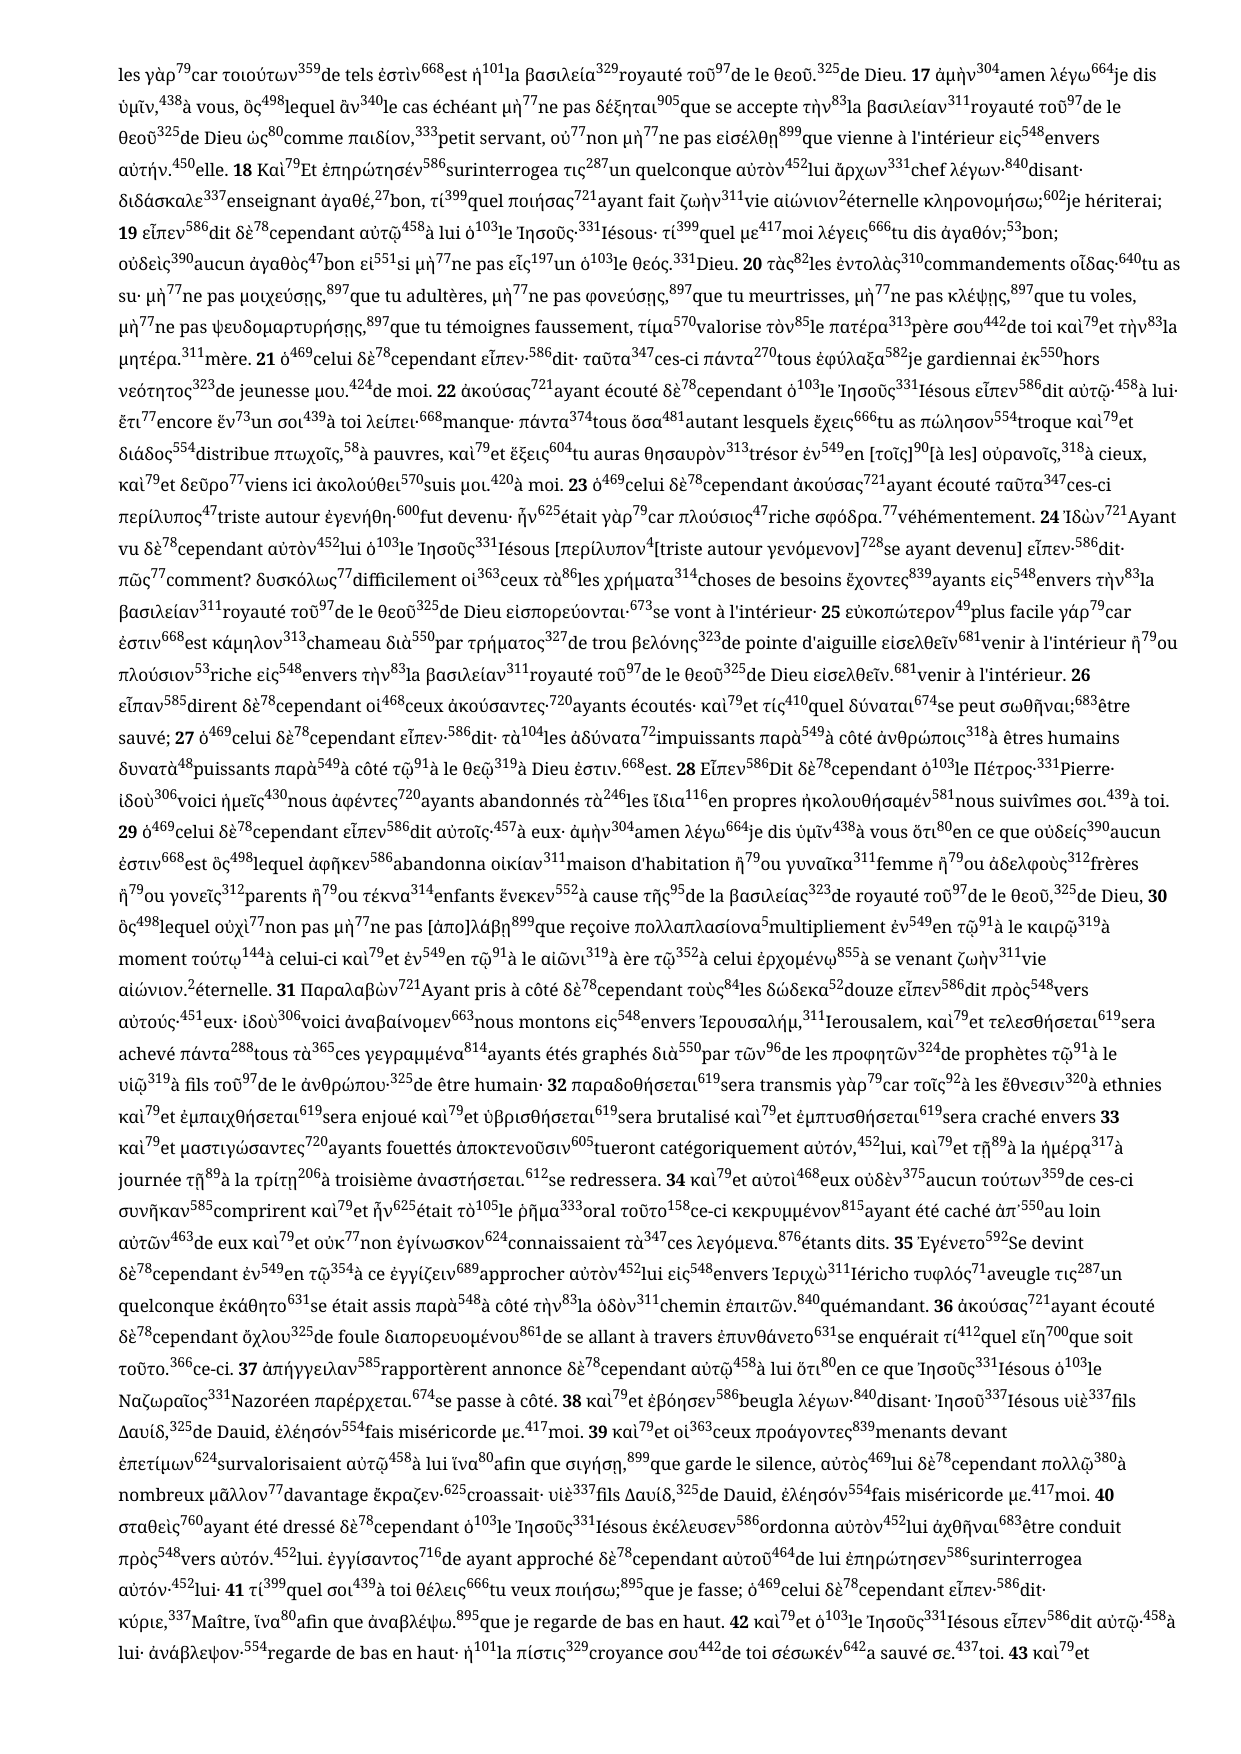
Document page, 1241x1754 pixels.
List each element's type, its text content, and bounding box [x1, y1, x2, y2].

text 1 Ἔλεγεν625Disait δὲ78cependant παραβολὴν311parabole αὐτοῖς457à eux πρὸς548vers τὸ348ce δεῖν689attacher de lien πάντοτε77en tout moment προσεύχεσθαι690se prier αὐτοὺς451eux καὶ79et μὴ77ne pas ἐγκακεῖν,689négliger au-dedans, 2 λέγων·840disant· κριτής331juge τις287un quelconque ἦν625était ἔν549en τινι273à une quelconque πόλει317à cité τὸν85le θεὸν313Dieu μὴ77ne pas φοβούμενος867se effrayant καὶ79et ἄνθρωπον313être humain μὴ77ne pas ἐντρεπόμενος.891étant tourné intérieurement. 3 χήρα329veuve δὲ78cependant ἦν625était ἐν549en τῇ89à la πόλει317à cité ἐκείνῃ142à celle-là καὶ79et ἤρχετο631se venait πρὸς548vers αὐτὸν452lui λέγουσα·838disante· ἐκδίκησόν554venge με417moi ἀπὸ550au loin τοῦ97de le ἀντιδίκου325de adversaire μου.424de moi. 4 καὶ79et οὐκ77non ἤθελεν625voulait ἐπὶ548sur χρόνον.313temps. μετὰ548après ταῦτα347ces-ci δὲ78cependant εἶπεν586dit ἐν549en ἑαυτῷ·533à lui-même· εἰ80si καὶ77aussi τὸν85le θεὸν313Dieu οὐ77non φοβοῦμαι670je m'effraie οὐδὲ79non cependant ἄνθρωπον313être humain ἐντρέπομαι,676je suis tourné intérieurement, 5 διά548par le fait de γε340du moins τὸ348ce παρέχειν689fournir μοι420à moi κόπον313frappement τὴν83la χήραν311veuve ταύτην136celle-ci ἐκδικήσω602je vengerai αὐτήν,450elle, ἵνα80afin que μὴ77ne pas εἰς548envers τέλος315achèvement ἐρχομένη865se venante ὑπωπιάζῃ921que frappe sous l'oeil με.417moi. 6 Εἶπεν586Dit δὲ78cependant ὁ103le κύριος·331Maître· ἀκούσατε553écoutez τί399quel ὁ103le κριτὴς331juge τῆς95de la ἀδικίας323de injustice λέγει·668dit· 7 ὁ103le δὲ78cependant θεὸς331Dieu οὐ77non μὴ77ne pas ποιήσῃ899que fasse τὴν83la ἐκδίκησιν311vengeance τῶν96de les ἐκλεκτῶν64de élus αὐτοῦ464de lui τῶν357de ceux βοώντων833de beuglants αὐτῷ458à lui ἡμέρας323de journée καὶ79et νυκτός,323de nuit, καὶ79et μακροθυμεῖ668éloigne fureur ἐπ᾽549sur αὐτοῖς;457à eux; 8 λέγω664je dis ὑμῖν438à vous ὅτι80en ce que ποιήσει606fera τὴν83la ἐκδίκησιν311vengeance αὐτῶν463de eux ἐν549en τάχει.321à vitesse. πλὴν79toutefois ὁ103le υἱὸς331fils τοῦ97de le ἀνθρώπου325de être humain ἐλθὼν721ayant venu ἆρα80alors est-ce que εὑρήσει606trouvera τὴν83la πίστιν311croyance ἐπὶ550sur τῆς95de la γῆς;323de terre; 9 Εἶπεν586Dit δὲ78cependant καὶ77aussi πρός548vers τινας372des quelconques τοὺς345ceux πεποιθότας769ayants persuadés ἐφ᾽549sur ἑαυτοῖς532à eux-mêmes ὅτι80en ce que εἰσὶν667sont δίκαιοι46justes καὶ79et ἐξουθενοῦντας821excluants comme rien τοὺς84les λοιποὺς372restants τὴν83la παραβολὴν311parabole ταύτην·136celle-ci· 10 Ἄνθρωποι330Êtres humains δύο196deux ἀνέβησαν585montèrent εἰς548envers τὸ87le ἱερὸν315sanctuaire προσεύξασθαι,682se prier, ὁ103le εἷς71un Φαρισαῖος331Pharisien καὶ79et ὁ103le ἕτερος71autre-différent τελώνης.331collecteur de taxes. 11 ὁ103le Φαρισαῖος331Pharisien σταθεὶς760ayant été dressé ταῦτα347ces-ci πρὸς548vers ἑαυτὸν528lui-même προσηύχετο·631se priait· ὁ109le θεός,337Dieu, εὐχαριστῶ664je rends grâce σοι439à toi ὅτι80en ce que οὐκ77non εἰμὶ664je suis ὥσπερ80comme certes οἱ102les λοιποὶ389restants τῶν96de les ἀνθρώπων,324de êtres humains, ἅρπαγες,70ravisseurs, ἄδικοι,70injustes, μοιχοί,330adultères, ἢ79ou καὶ77aussi ὡς80comme οὗτος156celui-ci ὁ103le τελώνης·331collecteur de taxes· 12 νηστεύω664je jeûne δὶς77doublement τοῦ99de le σαββάτου,327de sabbat, ἀποδεκατεύω664je dîme loin πάντα374tous ὅσα481autant lesquels κτῶμαι.670je m'acquiers. 13 ὁ103le δὲ78cependant τελώνης331collecteur de taxes μακρόθεν77à distance ἑστὼς783ayant dressé οὐκ77non ἤθελεν625voulait οὐδὲ77non cependant τοὺς244les ὀφθαλμοὺς312yeux ἐπᾶραι681surélever εἰς548envers τὸν85le οὐρανόν,313ciel, ἀλλ᾽79mais ἔτυπτεν625tapait τὸ87le στῆθος315poitrine αὐτοῦ464de lui λέγων·840disant· ὁ109le θεός,337Dieu, ἱλάσθητί563sois été propice μοι420à moi τῷ91à le ἁμαρτωλῷ.59à fauteur. 14 λέγω664je dis ὑμῖν,438à vous, κατέβη586descendit οὗτος364celui-ci δεδικαιωμένος813ayant été justifié εἰς548envers τὸν85le οἶκον313maison αὐτοῦ464de lui παρ᾽548à côté ἐκεῖνον·346celui-là· ὅτι80en ce que πᾶς390tout ὁ364celui ὑψῶν840haussant ἑαυτὸν528lui-même ταπεινωθήσεται,619sera baissé, ὁ364celui δὲ78cependant ταπεινῶν840baissant ἑαυτὸν528lui-même ὑψωθήσεται.619sera haussé. 15 Προσέφερον624Apportaient δὲ78cependant αὐτῷ458à lui καὶ77aussi τὰ86les βρέφη314bébés ἵνα80afin que αὐτῶν465de eux ἅπτηται·927que se touche· ἰδόντες720ayants vus δὲ78cependant οἱ102les μαθηταὶ330disciples ἐπετίμων624survalorisaient αὐτοῖς.457à eux. 16 ὁ103le δὲ78cependant Ἰησοῦς331Iésous προσεκαλέσατο592se appela auprès αὐτὰ453eux λέγων·840disant· ἄφετε553abandonnez τὰ86les παιδία314petits servants ἔρχεσθαι690se venir πρός548vers με417moi καὶ79et μὴ77ne pas κωλύετε569empêchez αὐτά,453eux, τῶν98de les γὰρ79car τοιούτων359de tels ἐστὶν668est ἡ101la βασιλεία329royauté τοῦ97de le θεοῦ.325de Dieu. 17 ἀμὴν304amen λέγω664je dis ὑμῖν,438à vous, ὃς498lequel ἂν340le cas échéant μὴ77ne pas δέξηται905que se accepte τὴν83la βασιλείαν311royauté τοῦ97de le θεοῦ325de Dieu ὡς80comme παιδίον,333petit servant, οὐ77non μὴ77ne pas εἰσέλθῃ899que vienne à l'intérieur εἰς548envers αὐτήν.450elle. 18 Καὶ79Et ἐπηρώτησέν586surinterrogea τις287un quelconque αὐτὸν452lui ἄρχων331chef λέγων·840disant· διδάσκαλε337enseignant ἀγαθέ,27bon, τί399quel ποιήσας721ayant fait ζωὴν311vie αἰώνιον2éternelle κληρονομήσω;602je hériterai; 19 εἶπεν586dit δὲ78cependant αὐτῷ458à lui ὁ103le Ἰησοῦς·331Iésous· τί399quel με417moi λέγεις666tu dis ἀγαθόν;53bon; οὐδεὶς390aucun ἀγαθὸς47bon εἰ551si μὴ77ne pas εἷς197un ὁ103le θεός.331Dieu. 20 τὰς82les ἐντολὰς310commandements οἶδας·640tu as su· μὴ77ne pas μοιχεύσῃς,897que tu adultères, μὴ77ne pas φονεύσῃς,897que tu meurtrisses, μὴ77ne pas κλέψῃς,897que tu voles, μὴ77ne pas ψευδομαρτυρήσῃς,897que tu témoignes faussement, τίμα570valorise τὸν85le πατέρα313père σου442de toi καὶ79et τὴν83la μητέρα.311mère. 21 ὁ469celui δὲ78cependant εἶπεν·586dit· ταῦτα347ces-ci πάντα270tous ἐφύλαξα582je gardiennai ἐκ550hors νεότητος323de jeunesse μου.424de moi. 22 ἀκούσας721ayant écouté δὲ78cependant ὁ103le Ἰησοῦς331Iésous εἶπεν586dit αὐτῷ·458à lui· ἔτι77encore ἕν73un σοι439à toi λείπει·668manque· πάντα374tous ὅσα481autant lesquels ἔχεις666tu as πώλησον554troque καὶ79et διάδος554distribue πτωχοῖς,58à pauvres, καὶ79et ἕξεις604tu auras θησαυρὸν313trésor ἐν549en [τοῖς]90[à les] οὐρανοῖς,318à cieux, καὶ79et δεῦρο77viens ici ἀκολούθει570suis μοι.420à moi. 23 ὁ469celui δὲ78cependant ἀκούσας721ayant écouté ταῦτα347ces-ci περίλυπος47triste autour ἐγενήθη·600fut devenu· ἦν625était γὰρ79car πλούσιος47riche σφόδρα.77véhémentement. 24 Ἰδὼν721Ayant vu δὲ78cependant αὐτὸν452lui ὁ103le Ἰησοῦς331Iésous [περίλυπον4[triste autour γενόμενον]728se ayant devenu] εἶπεν·586dit· πῶς77comment? δυσκόλως77difficilement οἱ363ceux τὰ86les χρήματα314choses de besoins ἔχοντες839ayants εἰς548envers τὴν83la βασιλείαν311royauté τοῦ97de le θεοῦ325de Dieu εἰσπορεύονται·673se vont à l'intérieur· 25 εὐκοπώτερον49plus facile γάρ79car ἐστιν668est κάμηλον313chameau διὰ550par τρήματος327de trou βελόνης323de pointe d'aiguille εἰσελθεῖν681venir à l'intérieur ἢ79ou πλούσιον53riche εἰς548envers τὴν83la βασιλείαν311royauté τοῦ97de le θεοῦ325de Dieu εἰσελθεῖν.681venir à l'intérieur. 26 εἶπαν585dirent δὲ78cependant οἱ468ceux ἀκούσαντες·720ayants écoutés· καὶ79et τίς410quel δύναται674se peut σωθῆναι;683être sauvé; 27 ὁ469celui δὲ78cependant εἶπεν·586dit· τὰ104les ἀδύνατα72impuissants παρὰ549à côté ἀνθρώποις318à êtres humains δυνατὰ48puissants παρὰ549à côté τῷ91à le θεῷ319à Dieu ἐστιν.668est. 28 Εἶπεν586Dit δὲ78cependant ὁ103le Πέτρος·331Pierre· ἰδοὺ306voici ἡμεῖς430nous ἀφέντες720ayants abandonnés τὰ246les ἴδια116en propres ἠκολουθήσαμέν581nous suivîmes σοι.439à toi. 29 ὁ469celui δὲ78cependant εἶπεν586dit αὐτοῖς·457à eux· ἀμὴν304amen λέγω664je dis ὑμῖν438à vous ὅτι80en ce que οὐδείς390aucun ἐστιν668est ὃς498lequel ἀφῆκεν586abandonna οἰκίαν311maison d'habitation ἢ79ou γυναῖκα311femme ἢ79ou ἀδελφοὺς312frères ἢ79ou γονεῖς312parents ἢ79ou τέκνα314enfants ἕνεκεν552à cause τῆς95de la βασιλείας323de royauté τοῦ97de le θεοῦ,325de Dieu, 30 ὃς498lequel οὐχὶ77non pas μὴ77ne pas [ἀπο]λάβῃ899que reçoive πολλαπλασίονα5multipliement ἐν549en τῷ91à le καιρῷ319à moment τούτῳ144à celui-ci καὶ79et ἐν549en τῷ91à le αἰῶνι319à ère τῷ352à celui ἐρχομένῳ855à se venant ζωὴν311vie αἰώνιον.2éternelle. 31 Παραλαβὼν721Ayant pris à côté δὲ78cependant τοὺς84les δώδεκα52douze εἶπεν586dit πρὸς548vers αὐτούς·451eux· ἰδοὺ306voici ἀναβαίνομεν663nous montons εἰς548envers Ἰερουσαλήμ,311Ierousalem, καὶ79et τελεσθήσεται619sera achevé πάντα288tous τὰ365ces γεγραμμένα814ayants étés graphés διὰ550par τῶν96de les προφητῶν324de prophètes τῷ91à le υἱῷ319à fils τοῦ97de le ἀνθρώπου·325de être humain· 32 παραδοθήσεται619sera transmis γὰρ79car τοῖς92à les ἔθνεσιν320à ethnies καὶ79et ἐμπαιχθήσεται619sera enjoué καὶ79et ὑβρισθήσεται619sera brutalisé καὶ79et ἐμπτυσθήσεται619sera craché envers 33 καὶ79et μαστιγώσαντες720ayants fouettés ἀποκτενοῦσιν605tueront catégoriquement αὐτόν,452lui, καὶ79et τῇ89à la ἡμέρᾳ317à journée τῇ89à la τρίτῃ206à troisième ἀναστήσεται.612se redressera. 34 καὶ79et αὐτοὶ468eux οὐδὲν375aucun τούτων359de ces-ci συνῆκαν585comprirent καὶ79et ἦν625était τὸ105le ῥῆμα333oral τοῦτο158ce-ci κεκρυμμένον815ayant été caché ἀπ᾽550au loin αὐτῶν463de eux καὶ79et οὐκ77non ἐγίνωσκον624connaissaient τὰ347ces λεγόμενα.876étants dits. 35 Ἐγένετο592Se devint δὲ78cependant ἐν549en τῷ354à ce ἐγγίζειν689approcher αὐτὸν452lui εἰς548envers Ἰεριχὼ311Iéricho τυφλός71aveugle τις287un quelconque ἐκάθητο631se était assis παρὰ548à côté τὴν83la ὁδὸν311chemin ἐπαιτῶν.840quémandant. 36 ἀκούσας721ayant écouté δὲ78cependant ὄχλου325de foule διαπορευομένου861de se allant à travers ἐπυνθάνετο631se enquérait τί412quel εἴη700que soit τοῦτο.366ce-ci. 37 ἀπήγγειλαν585rapportèrent annonce δὲ78cependant αὐτῷ458à lui ὅτι80en ce que Ἰησοῦς331Iésous ὁ103le Ναζωραῖος331Nazoréen παρέρχεται.674se passe à côté. 38 καὶ79et ἐβόησεν586beugla λέγων·840disant· Ἰησοῦ337Iésous υἱὲ337fils Δαυίδ,325de Dauid, ἐλέησόν554fais miséricorde με.417moi. 39 καὶ79et οἱ363ceux προάγοντες839menants devant ἐπετίμων624survalorisaient αὐτῷ458à lui ἵνα80afin que σιγήσῃ,899que garde le silence, αὐτὸς469lui δὲ78cependant πολλῷ380à nombreux μᾶλλον77davantage ἔκραζεν·625croassait· υἱὲ337fils Δαυίδ,325de Dauid, ἐλέησόν554fais miséricorde με.417moi. 40 σταθεὶς760ayant été dressé δὲ78cependant ὁ103le Ἰησοῦς331Iésous ἐκέλευσεν586ordonna αὐτὸν452lui ἀχθῆναι683être conduit πρὸς548vers αὐτόν.452lui. ἐγγίσαντος716de ayant approché δὲ78cependant αὐτοῦ464de lui ἐπηρώτησεν586surinterrogea αὐτόν·452lui· 41 τί399quel σοι439à toi θέλεις666tu veux ποιήσω;895que je fasse; ὁ469celui δὲ78cependant εἶπεν·586dit· κύριε,337Maître, ἵνα80afin que ἀναβλέψω.895que je regarde de bas en haut. 42 καὶ79et ὁ103le Ἰησοῦς331Iésous εἶπεν586dit αὐτῷ·458à lui· ἀνάβλεψον·554regarde de bas en haut· ἡ101la πίστις329croyance σου442de toi σέσωκέν642a sauvé σε.437toi. 43 καὶ79et παραχρῆμα77instantanément ἀνέβλεψεν586regarda de bas en haut καὶ79et ἠκολούθει625suivait αὐτῷ458à lui δοξάζων840glorifiant τὸν85le θεόν.313Dieu. καὶ79et πᾶς287tout ὁ103le λαὸς331peuple ἰδὼν721ayant vu ἔδωκεν586donna αἶνον313louange τῷ91à le θεῷ.319à Dieu. [118, 59, 1181, 1665]
